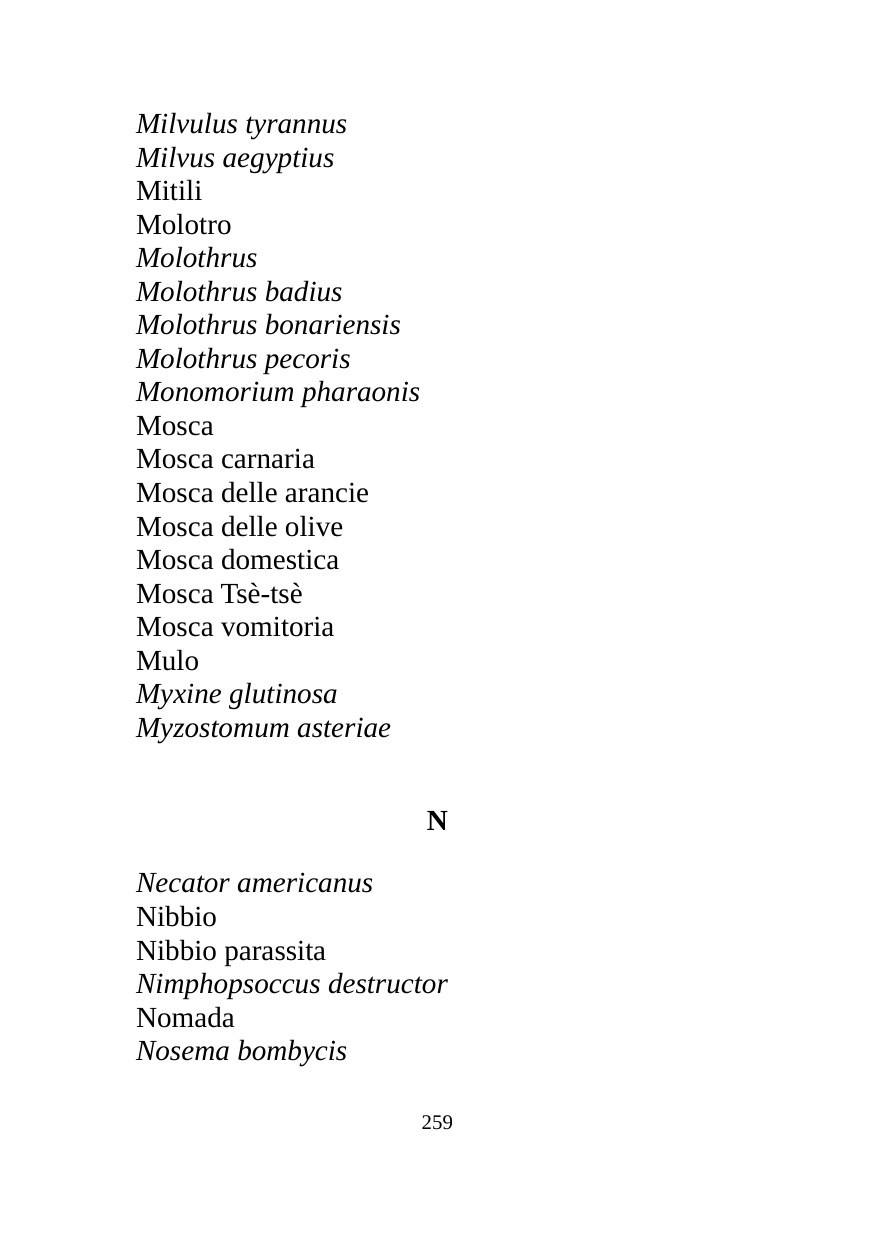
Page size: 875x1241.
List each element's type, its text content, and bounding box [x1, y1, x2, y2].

text Molothrus [106, 240, 768, 274]
text Mosca domestica [106, 542, 768, 576]
text Milvus aegyptius [106, 140, 768, 173]
text Mosca [106, 408, 768, 442]
text Molothrus badius [106, 274, 768, 307]
text Myzostomum asteriae [106, 710, 768, 743]
text Nosema bombycis [106, 1033, 768, 1067]
text Mosca delle olive [106, 509, 768, 542]
text Mosca delle arancie [106, 475, 768, 509]
text Monomorium pharaonis [106, 374, 768, 408]
text Nomada [106, 1000, 768, 1033]
text Mosca Tsè-tsè [106, 576, 768, 609]
text Mulo [106, 643, 768, 676]
text Necator americanus [106, 866, 768, 899]
text Mosca carnaria [106, 442, 768, 475]
text Mitili [106, 173, 768, 207]
text Nibbio parassita [106, 933, 768, 966]
text Myxine glutinosa [106, 676, 768, 710]
text Mosca vomitoria [106, 609, 768, 643]
text Nibbio [106, 899, 768, 933]
text N [106, 803, 768, 836]
text Molotro [106, 207, 768, 240]
text Molothrus bonariensis [106, 307, 768, 341]
text Nimphopsoccus destructor [106, 966, 768, 1000]
text Molothrus pecoris [106, 341, 768, 374]
text Milvulus tyrannus [106, 106, 768, 140]
